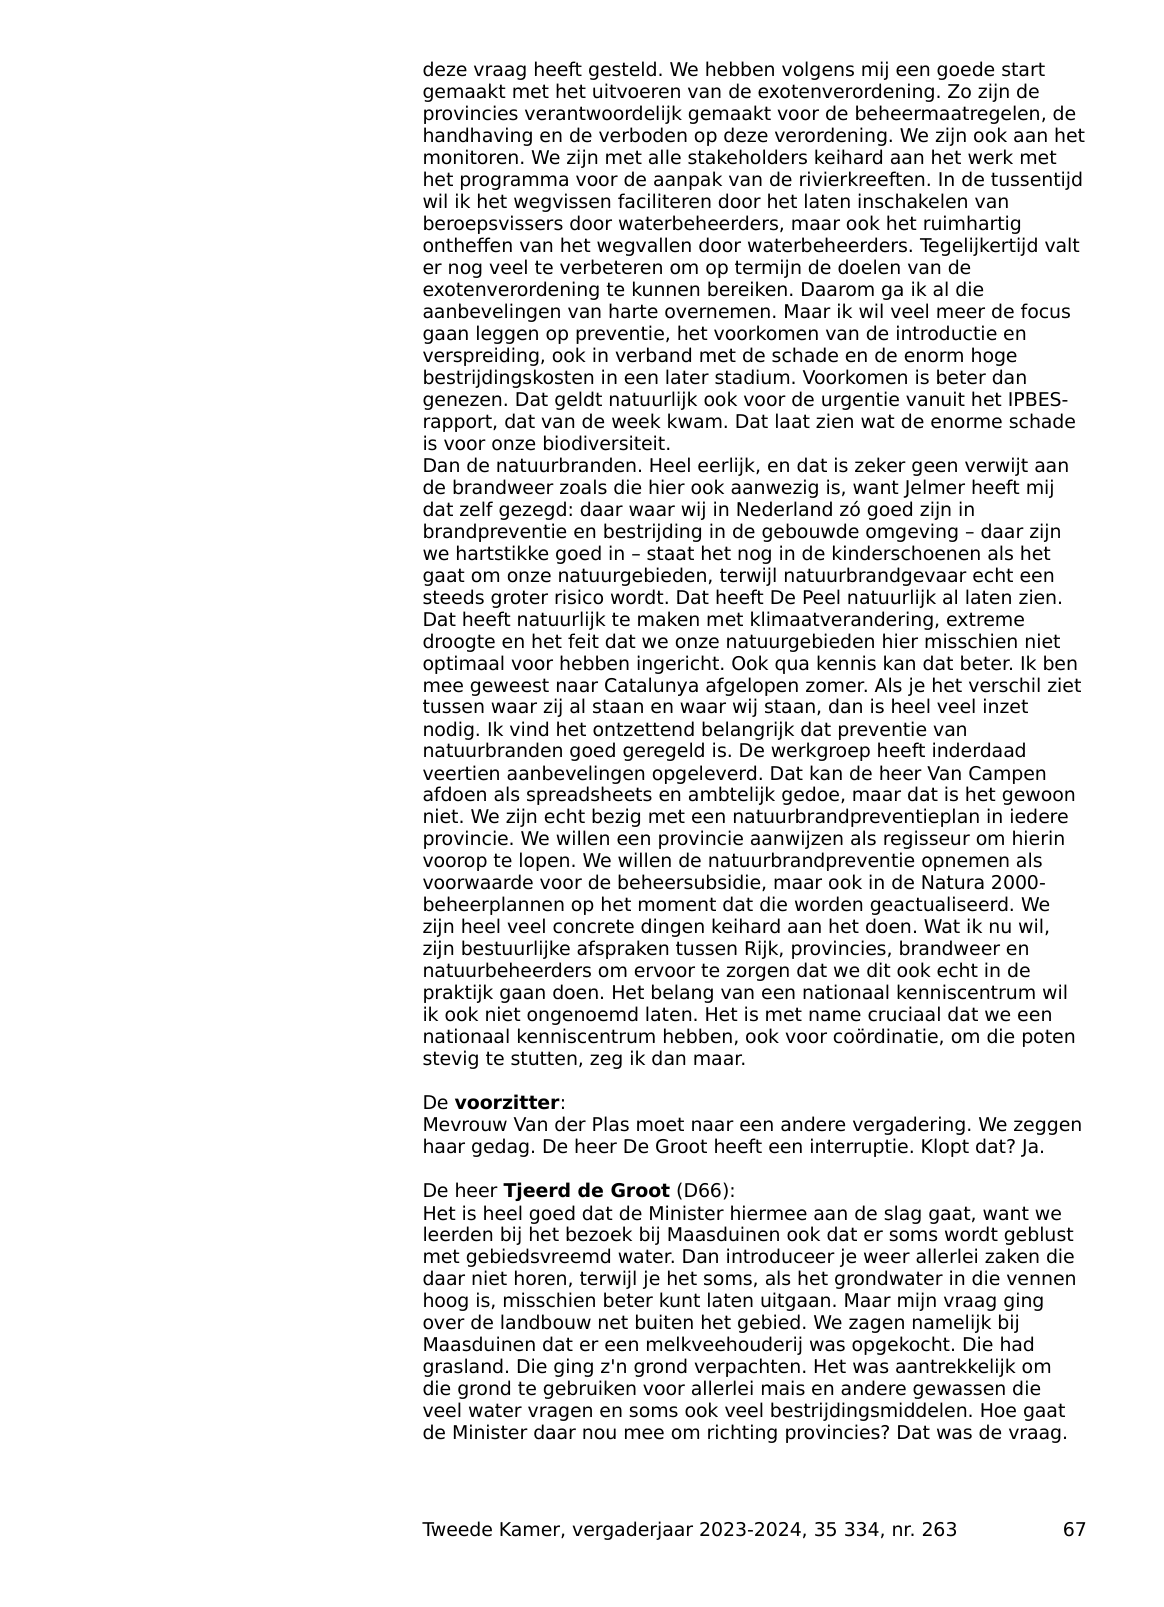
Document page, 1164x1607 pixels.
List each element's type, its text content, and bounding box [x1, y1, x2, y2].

text De heer Tjeerd de Groot (D66): [422, 1180, 1087, 1202]
text Het is heel goed dat de Minister hiermee aan de slag gaat, want we leerden bij het bezoek bij Maasduinen ook dat er soms wordt geblust met gebiedsvreemd water. Dan introduceer je weer allerlei zaken die daar niet horen, terwijl je het soms, als het grondwater in die vennen hoog is, misschien beter kunt laten uitgaan. Maar mijn vraag ging over de landbouw net buiten het gebied. We zagen namelijk bij Maasduinen dat er een melkveehouderij was opgekocht. Die had grasland. Die ging z'n grond verpachten. Het was aantrekkelijk om die grond te gebruiken voor allerlei mais en andere gewassen die veel water vragen en soms ook veel bestrijdingsmiddelen. Hoe gaat de Minister daar nou mee om richting provincies? Dat was de vraag. [422, 1202, 1087, 1444]
text Mevrouw Van der Plas moet naar een andere vergadering. We zeggen haar gedag. De heer De Groot heeft een interruptie. Klopt dat? Ja. [422, 1114, 1087, 1158]
text Dan de natuurbranden. Heel eerlijk, en dat is zeker geen verwijt aan de brandweer zoals die hier ook aanwezig is, want Jelmer heeft mij dat zelf gezegd: daar waar wij in Nederland zó goed zijn in brandpreventie en bestrijding in de gebouwde omgeving – daar zijn we hartstikke goed in – staat het nog in de kinderschoenen als het gaat om onze natuurgebieden, terwijl natuurbrandgevaar echt een steeds groter risico wordt. Dat heeft De Peel natuurlijk al laten zien. Dat heeft natuurlijk te maken met klimaatverandering, extreme droogte en het feit dat we onze natuurgebieden hier misschien niet optimaal voor hebben ingericht. Ook qua kennis kan dat beter. Ik ben mee geweest naar Catalunya afgelopen zomer. Als je het verschil ziet tussen waar zij al staan en waar wij staan, dan is heel veel inzet nodig. Ik vind het ontzettend belangrijk dat preventie van natuurbranden goed geregeld is. De werkgroep heeft inderdaad veertien aanbevelingen opgeleverd. Dat kan de heer Van Campen afdoen als spreadsheets en ambtelijk gedoe, maar dat is het gewoon niet. We zijn echt bezig met een natuurbrandpreventieplan in iedere provincie. We willen een provincie aanwijzen als regisseur om hierin voorop te lopen. We willen de natuurbrandpreventie opnemen als voorwaarde voor de beheersubsidie, maar ook in de Natura 2000-beheerplannen op het moment dat die worden geactualiseerd. We zijn heel veel concrete dingen keihard aan het doen. Wat ik nu wil, zijn bestuurlijke afspraken tussen Rijk, provincies, brandweer en natuurbeheerders om ervoor te zorgen dat we dit ook echt in de praktijk gaan doen. Het belang van een nationaal kenniscentrum wil ik ook niet ongenoemd laten. Het is met name cruciaal dat we een nationaal kenniscentrum hebben, ook voor coördinatie, om die poten stevig te stutten, zeg ik dan maar. [422, 455, 1087, 1070]
text deze vraag heeft gesteld. We hebben volgens mij een goede start gemaakt met het uitvoeren van de exotenverordening. Zo zijn de provincies verantwoordelijk gemaakt voor de beheermaatregelen, de handhaving en de verboden op deze verordening. We zijn ook aan het monitoren. We zijn met alle stakeholders keihard aan het werk met het programma voor de aanpak van de rivierkreeften. In de tussentijd wil ik het wegvissen faciliteren door het laten inschakelen van beroepsvissers door waterbeheerders, maar ook het ruimhartig ontheffen van het wegvallen door waterbeheerders. Tegelijkertijd valt er nog veel te verbeteren om op termijn de doelen van de exotenverordening te kunnen bereiken. Daarom ga ik al die aanbevelingen van harte overnemen. Maar ik wil veel meer de focus gaan leggen op preventie, het voorkomen van de introductie en verspreiding, ook in verband met de schade en de enorm hoge bestrijdingskosten in een later stadium. Voorkomen is beter dan genezen. Dat geldt natuurlijk ook voor de urgentie vanuit het IPBES-rapport, dat van de week kwam. Dat laat zien wat de enorme schade is voor onze biodiversiteit. [422, 59, 1087, 455]
text De voorzitter: [422, 1092, 1087, 1114]
